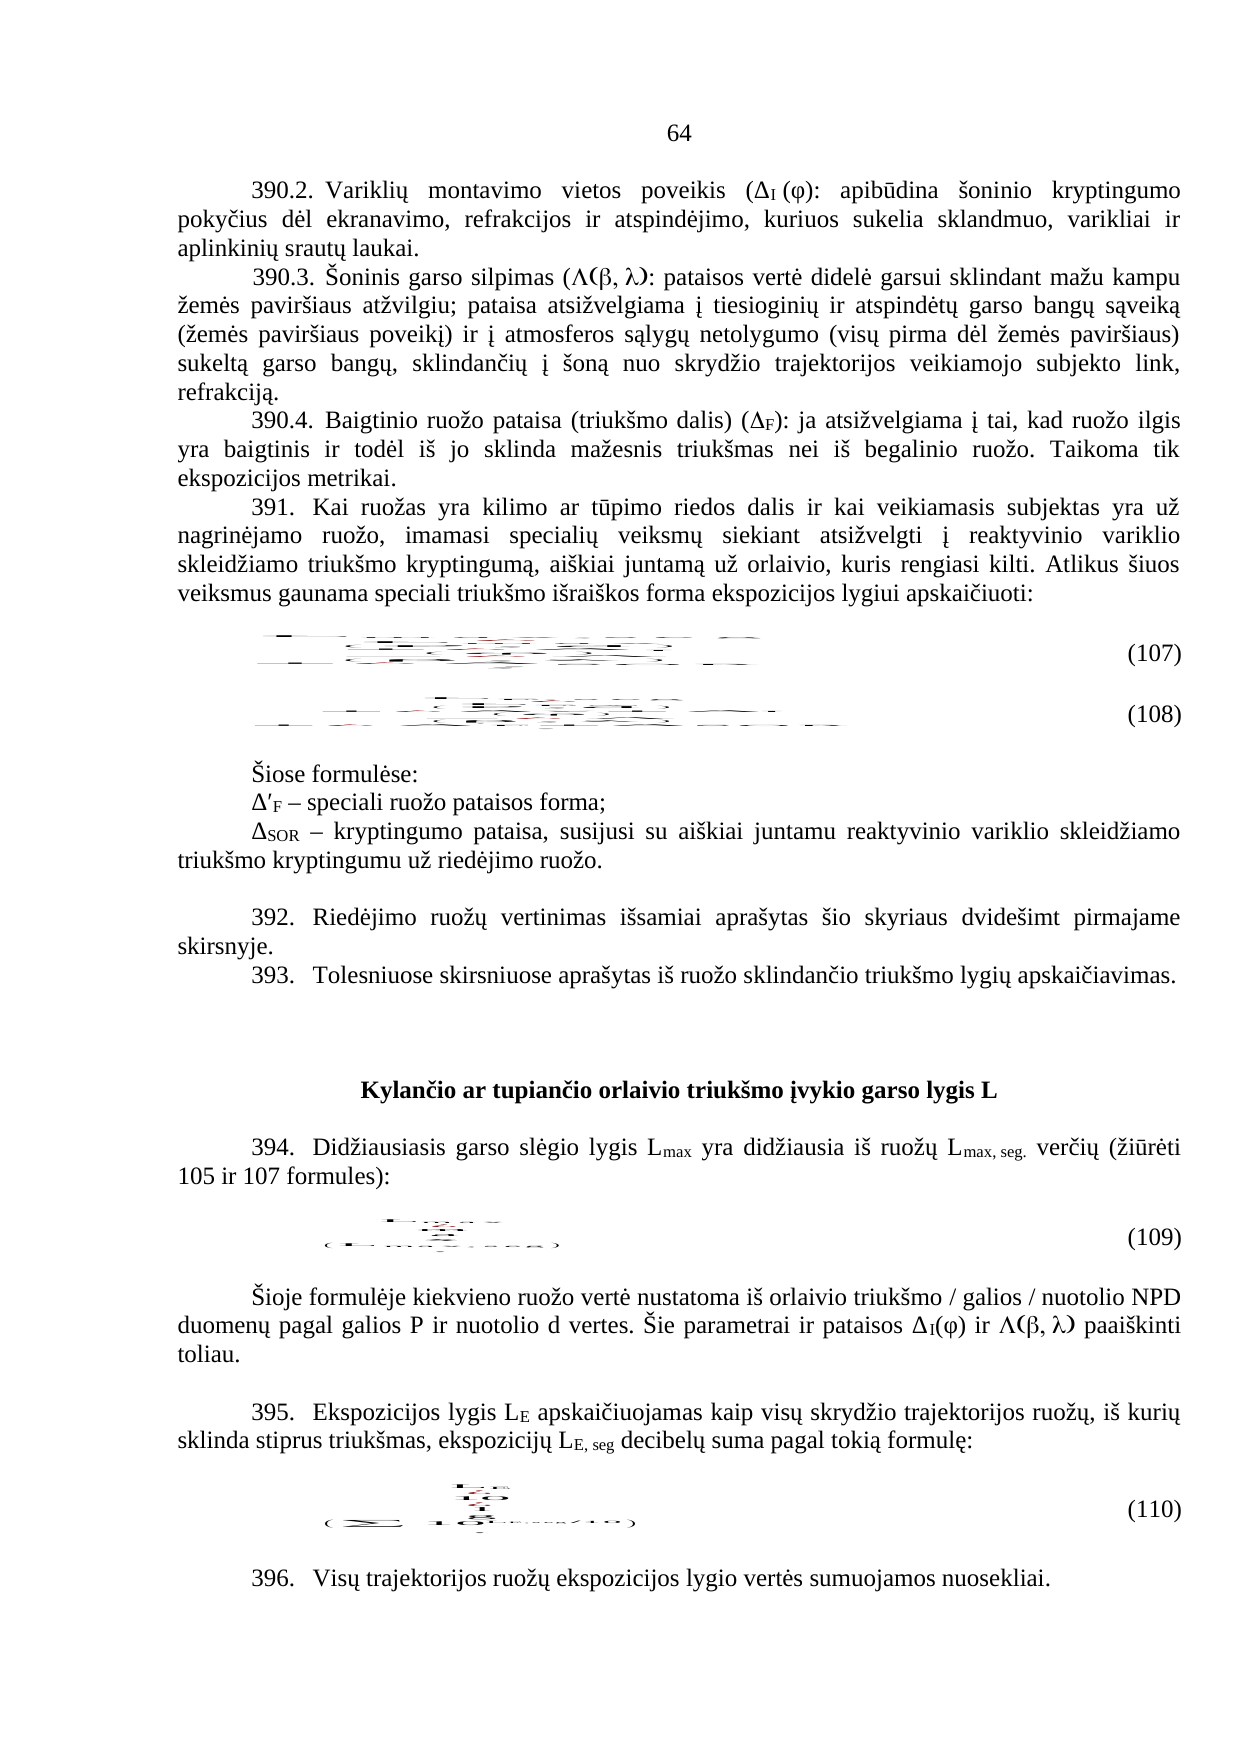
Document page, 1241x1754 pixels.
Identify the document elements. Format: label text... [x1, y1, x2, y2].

table_header [177, 1219, 1127, 1253]
table_header 109 [1136, 1219, 1173, 1253]
table_header [177, 697, 1127, 730]
table_header ) [1173, 636, 1186, 668]
table_header 110 [1136, 1483, 1173, 1535]
text 392. Riedėjimo ruožų vertinimas išsamiai aprašytas šio skyriaus dvidešimt pirmajame skirsnyje. [177, 902, 1181, 960]
text 396. Visų trajektorijos ruožų ekspozicijos lygio vertės sumuojamos nuosekliai. [177, 1563, 1181, 1592]
text Šiose formulėse: [177, 759, 1181, 787]
table_header ) [1173, 1219, 1186, 1253]
table_header 107 [1136, 636, 1173, 668]
text Kylančio ar tupiančio orlaivio triukšmo įvykio garso lygis L [177, 1075, 1181, 1104]
table_header ) [1173, 697, 1186, 730]
text 390.3. Šoninis garso silpimas ( : pataisos vertė didelė garsui sklindant mažu kampu žemės paviršiaus atžvilgiu; pataisa atsižvelgiama į tiesioginių ir atspindėtų garso bangų sąveiką (žemės paviršiaus poveikį) ir į atmosferos sąlygų netolygumo (visų pirma dėl žemės paviršiaus) sukeltą garso bangų, sklindančių į šoną nuo skrydžio trajektorijos veikiamojo subjekto link, refrakciją. [177, 262, 1181, 406]
text 390.4. Baigtinio ruožo pataisa (triukšmo dalis) (F): ja atsižvelgiama į tai, kad ruožo ilgis yra baigtinis ir todėl iš jo sklinda mažesnis triukšmas nei iš begalinio ruožo. Taikoma tik ekspozicijos metrikai. [177, 406, 1181, 492]
text 394. Didžiausiasis garso slėgio lygis Lmax yra didžiausia iš ruožų Lmax, seg. verčių (žiūrėti 105 ir 107 formules): [177, 1132, 1181, 1190]
text ΔSOR – kryptingumo pataisa, susijusi su aiškiai juntamu reaktyvinio variklio skleidžiamo triukšmo kryptingumu už riedėjimo ruožo. [177, 816, 1181, 874]
table_header ( [1128, 1483, 1136, 1535]
text 395. Ekspozicijos lygis LE apskaičiuojamas kaip visų skrydžio trajektorijos ruožų, iš kurių sklinda stiprus triukšmas, ekspozicijų LE, seg decibelų suma pagal tokią formulę: [177, 1397, 1181, 1454]
table_header 108 [1136, 697, 1173, 730]
text 393. Tolesniuose skirsniuose aprašytas iš ruožo sklindančio triukšmo lygių apskaičiavimas. [177, 960, 1181, 989]
text Δ′F – speciali ruožo pataisos forma; [177, 787, 1181, 816]
text 390.2. Variklių montavimo vietos poveikis (ΔI (φ): apibūdina šoninio kryptingumo pokyčius dėl ekranavimo, refrakcijos ir atspindėjimo, kuriuos sukelia sklandmuo, varikliai ir aplinkinių srautų laukai. [177, 176, 1181, 262]
table_header ) [1173, 1483, 1186, 1535]
table_header ( [1128, 697, 1136, 730]
table_header ( [1128, 636, 1136, 668]
table_header [177, 636, 1127, 668]
text 391. Kai ruožas yra kilimo ar tūpimo riedos dalis ir kai veikiamasis subjektas yra už nagrinėjamo ruožo, imamasi specialių veiksmų siekiant atsižvelgti į reaktyvinio variklio skleidžiamo triukšmo kryptingumą, aiškiai juntamą už orlaivio, kuris rengiasi kilti. Atlikus šiuos veiksmus gaunama speciali triukšmo išraiškos forma ekspozicijos lygiui apskaičiuoti: [177, 492, 1181, 607]
table_header ( [1128, 1219, 1136, 1253]
table_header [177, 1483, 1127, 1535]
text Šioje formulėje kiekvieno ruožo vertė nustatoma iš orlaivio triukšmo / galios / nuotolio NPD duomenų pagal galios P ir nuotolio d vertes. Šie parametrai ir pataisos ΔI(φ) ir   paaiškinti toliau. [177, 1282, 1181, 1368]
